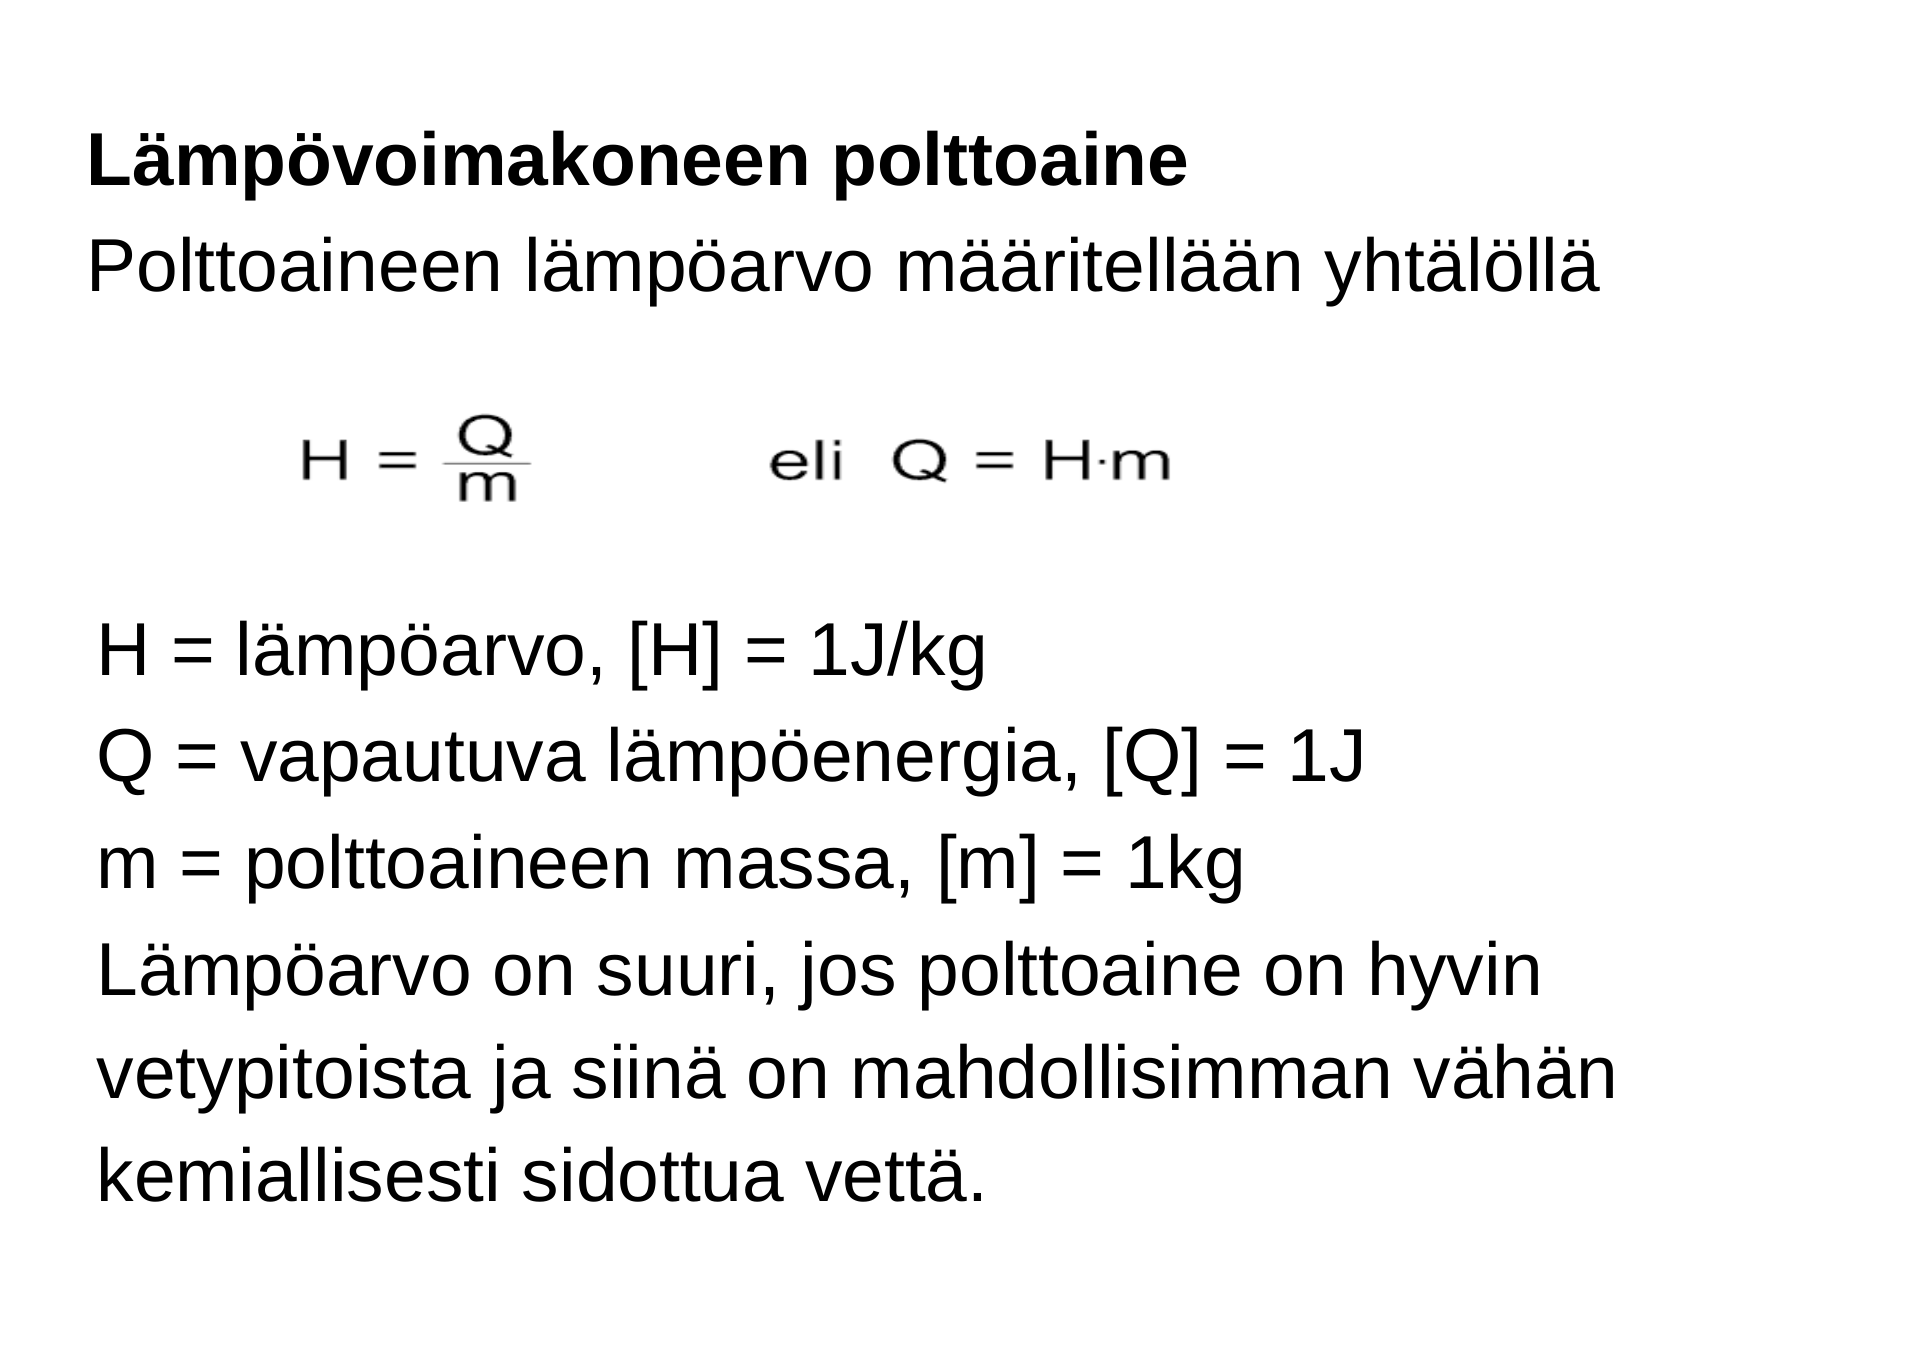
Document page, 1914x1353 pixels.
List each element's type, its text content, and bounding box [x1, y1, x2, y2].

picture [232, 377, 1511, 528]
text_box H = lämpöarvo, [H] = 1J/kg Q = vapautuva lämpöenergia, [Q] = 1J m = polttoaineen massa, [m] = 1kg Lämpöarvo on suuri, jos polttoaine on hyvin vetypitoista ja siinä on mahdollisimman vähän kemiallisesti sidottua vettä. [81, 579, 1878, 1283]
text_box Lämpövoimakoneen polttoaine Polttoaineen lämpöarvo määritellään yhtälöllä [71, 89, 1860, 335]
